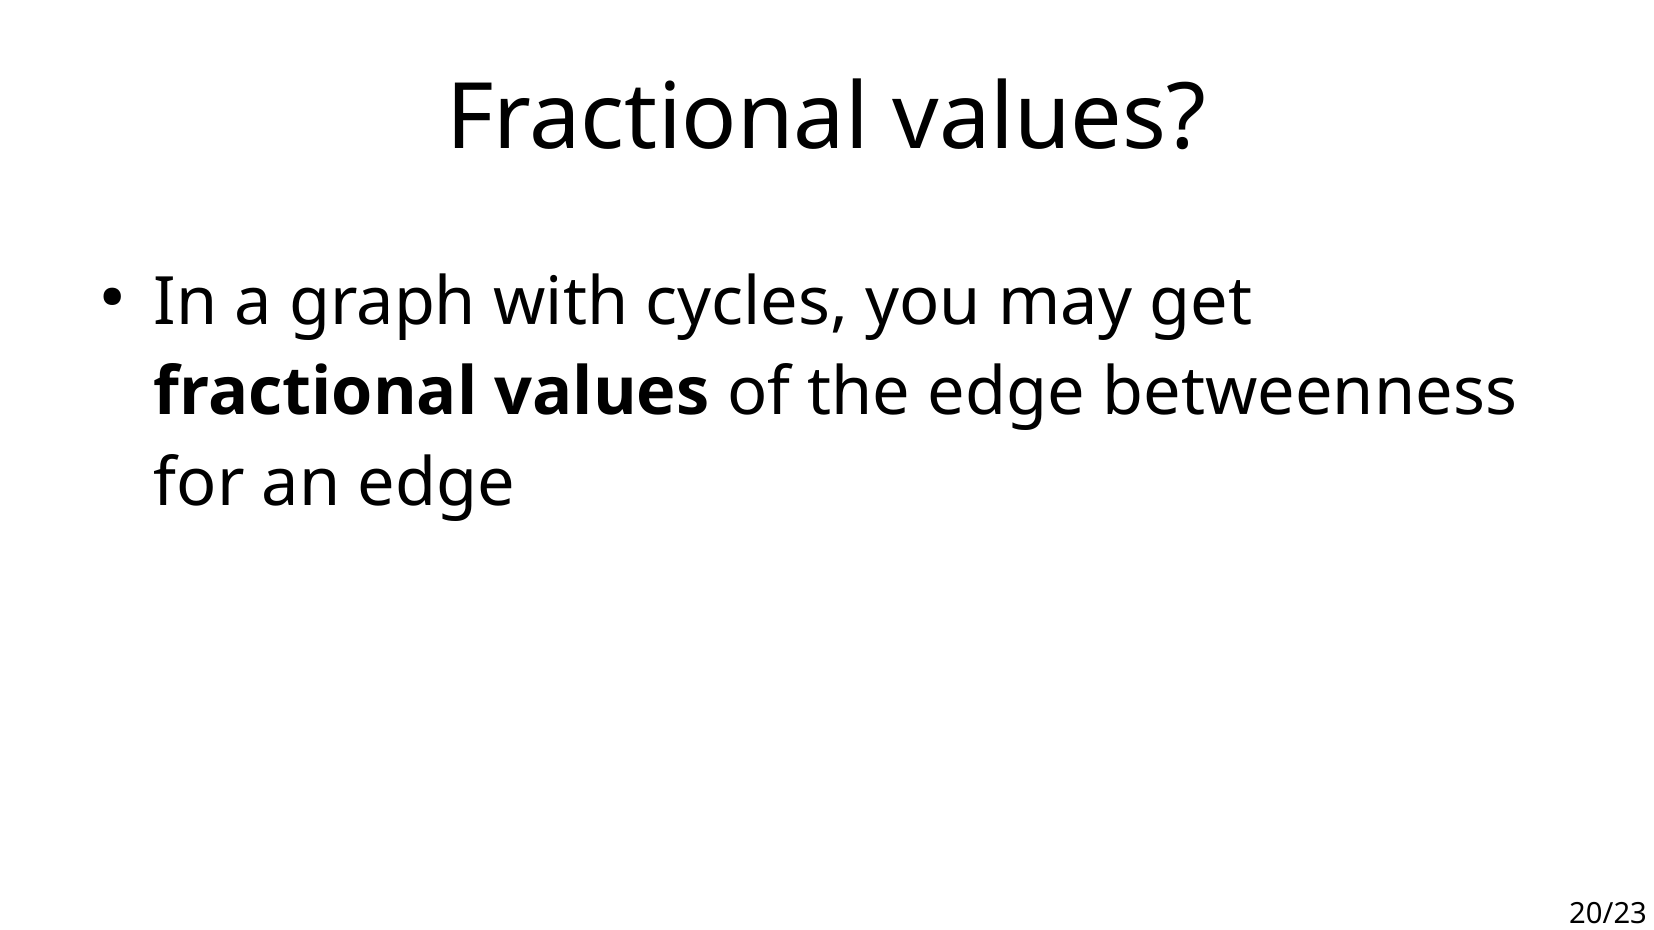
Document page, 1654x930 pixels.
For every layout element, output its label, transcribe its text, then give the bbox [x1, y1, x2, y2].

list In a graph with cycles, you may get fractional values of the edge betweenness for an edge [82, 252, 1571, 793]
title Fractional values? [82, 1, 1571, 225]
